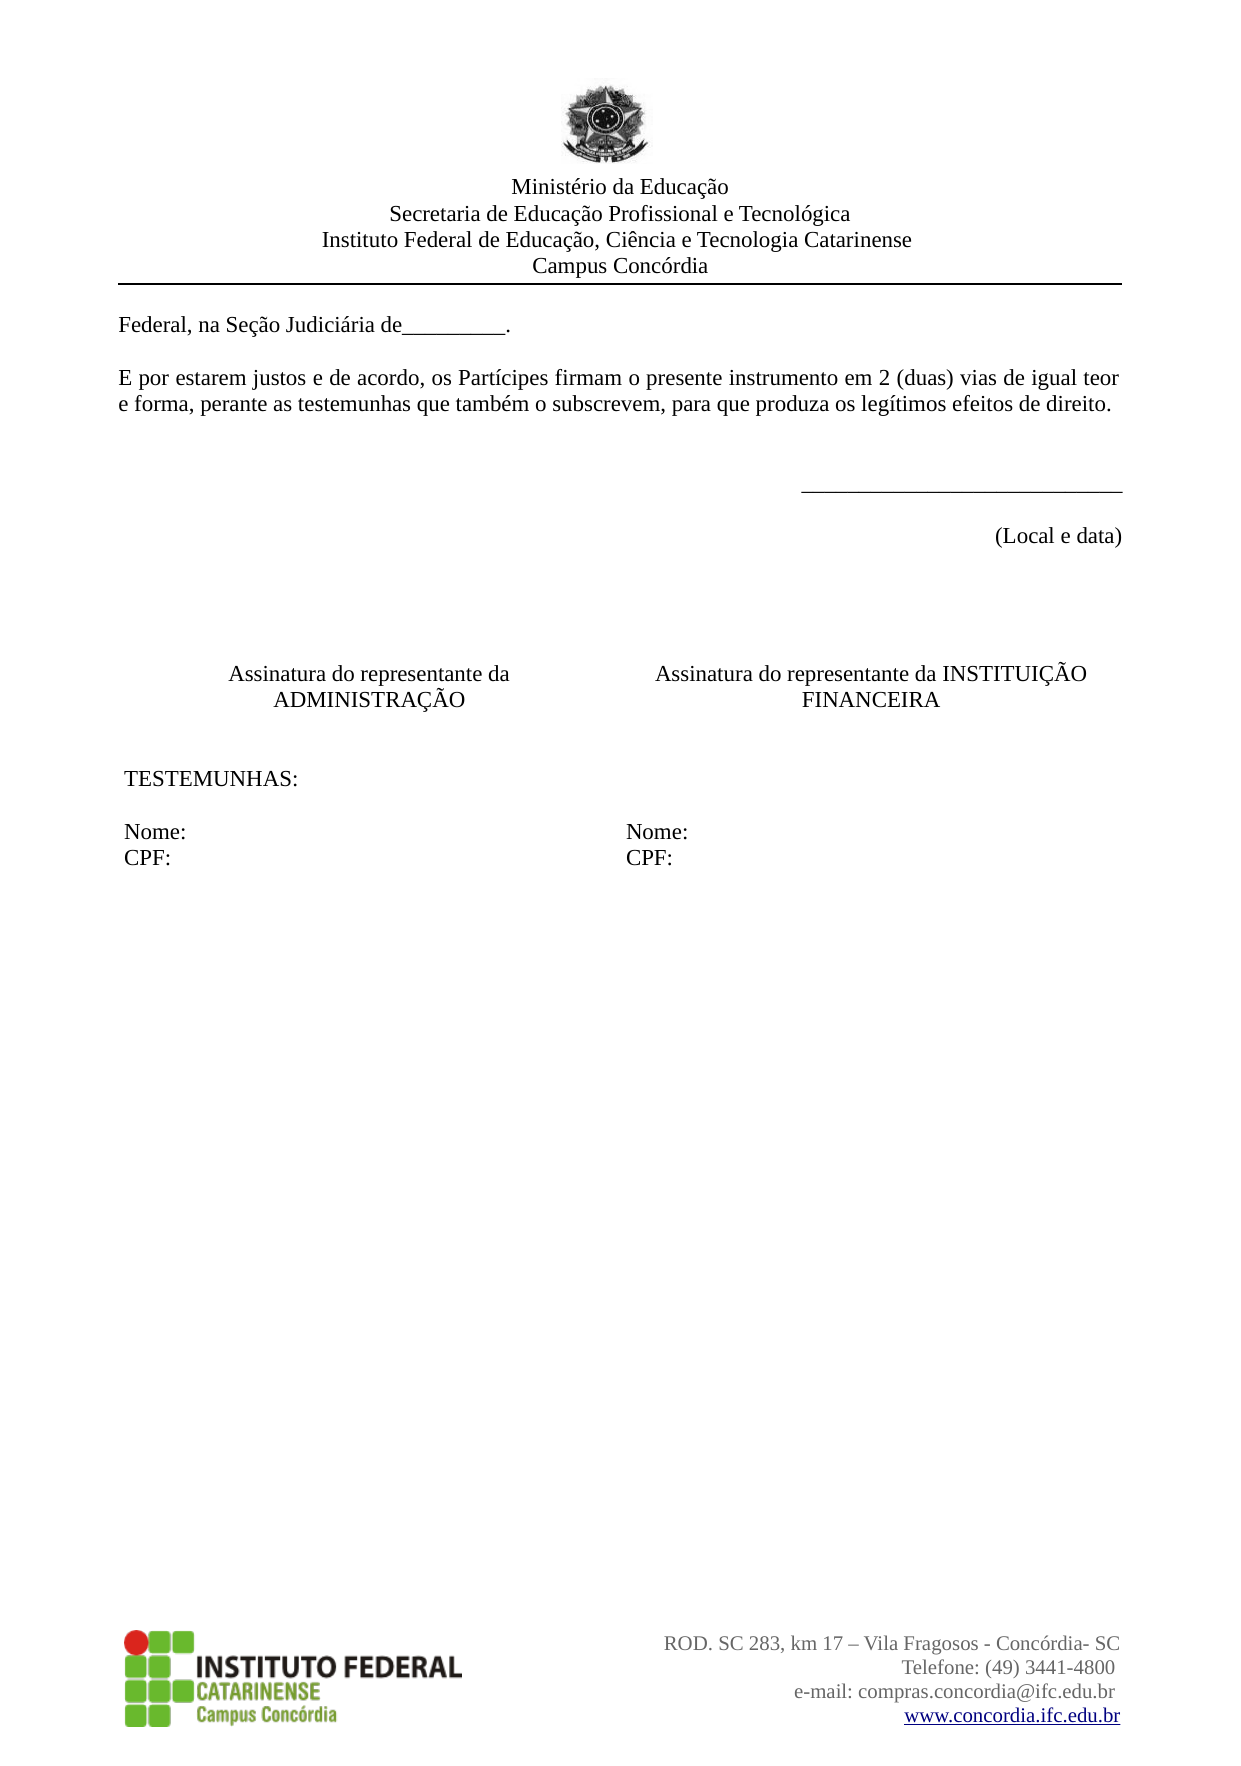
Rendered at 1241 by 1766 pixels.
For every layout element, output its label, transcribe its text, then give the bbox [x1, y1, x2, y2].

text E por estarem justos e de acordo, os Partícipes firmam o presente instrumento em 2 (duas) vias de igual teor e forma, perante as testemunhas que também o subscrevem, para que produza os legítimos efeitos de direito. [118, 364, 1122, 417]
text ____________________________ [118, 469, 1122, 496]
table_header Assinatura do representante da INSTITUIÇÃO FINANCEIRA Nome: CPF: [620, 654, 1122, 876]
picture [124, 1630, 462, 1727]
text Federal, na Seção Judiciária de_________. [118, 311, 1122, 338]
table_header Assinatura do representante da ADMINISTRAÇÃO TESTEMUNHAS: Nome: CPF: [118, 654, 620, 876]
text (Local e data) [118, 522, 1122, 548]
